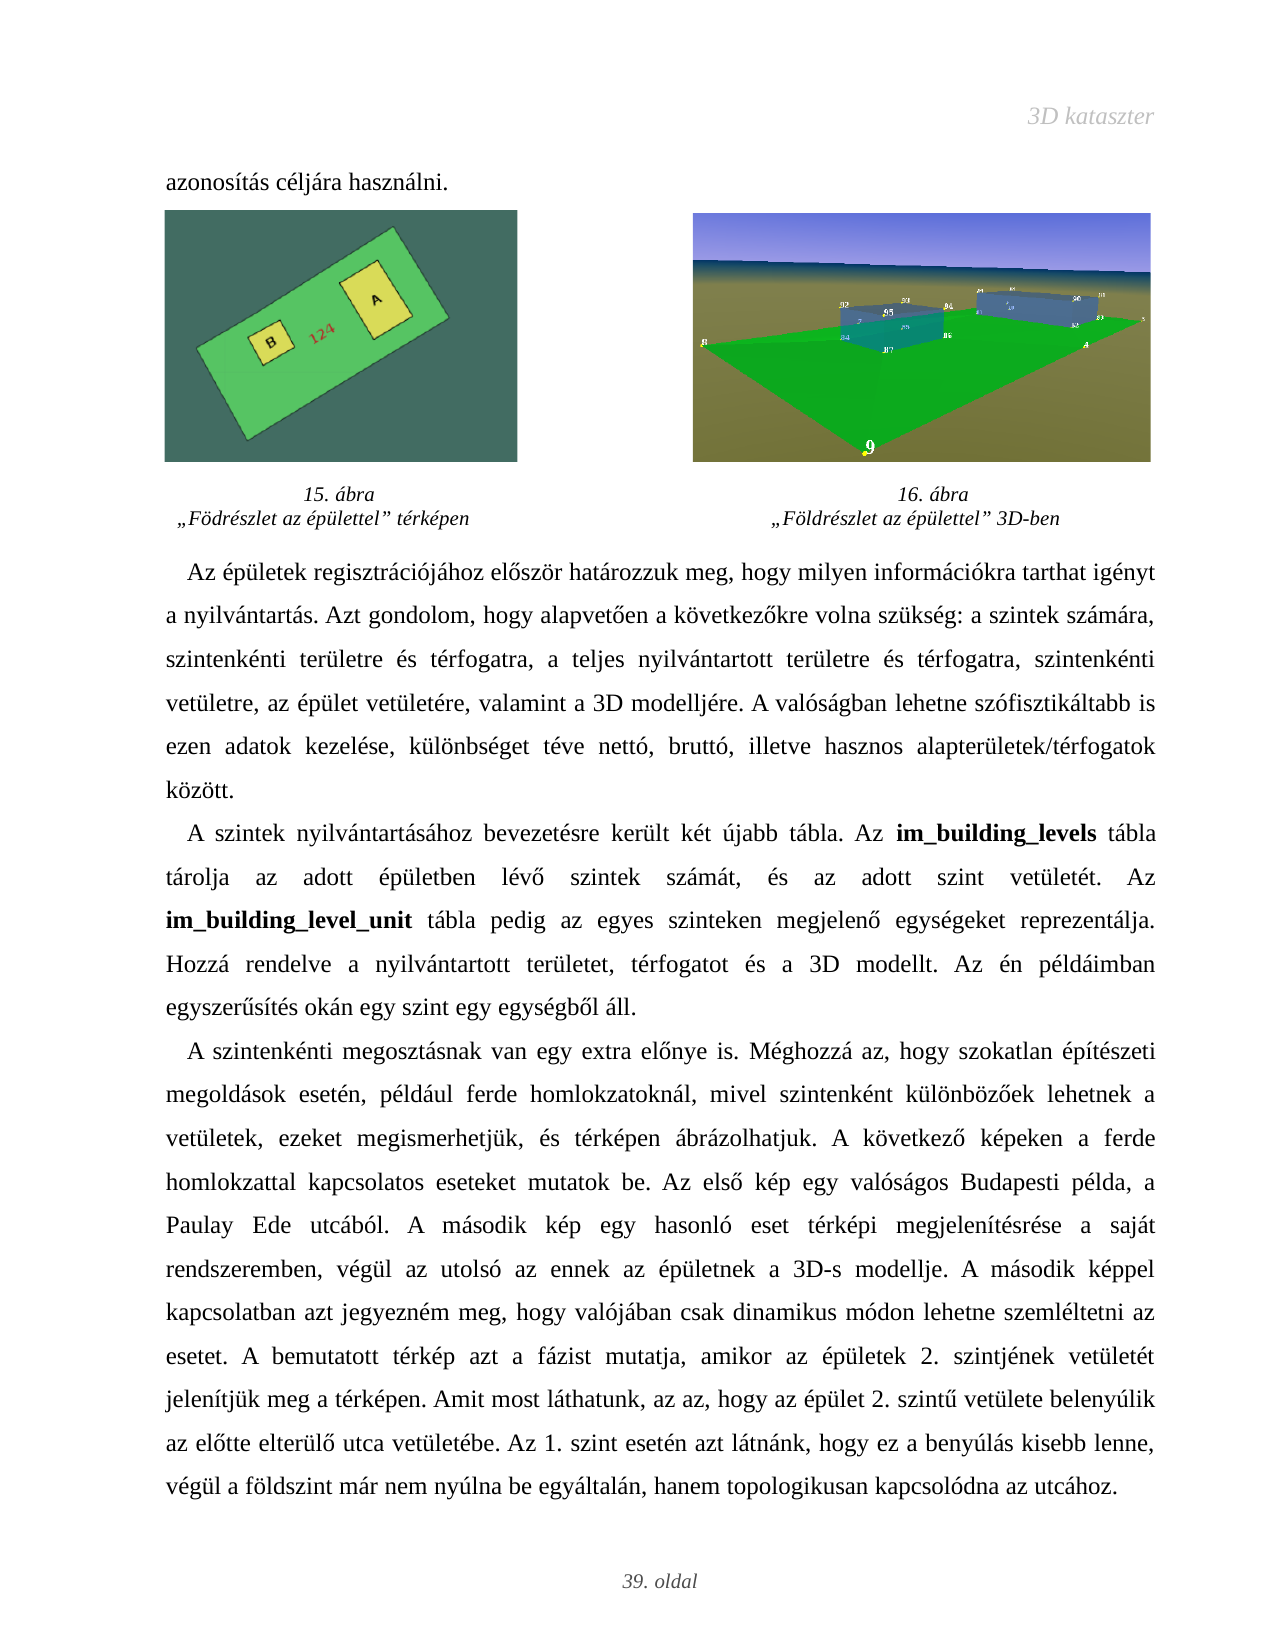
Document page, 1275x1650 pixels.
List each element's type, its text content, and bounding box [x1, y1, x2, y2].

text A szintek nyilvántartásához bevezetésre került két újabb tábla. Az im_building_levels tábla tárolja az adott épületben lévő szintek számát, és az adott szint vetületét. Az im_building_level_unit tábla pedig az egyes szinteken megjelenő egységeket reprezentálja. Hozzá rendelve a nyilvántartott területet, térfogatot és a 3D modellt. Az én példáimban egyszerűsítés okán egy szint egy egységből áll. [166, 818, 1156, 1021]
text „Födrészlet az épülettel” térképen „Földrészlet az épülettel” 3D-ben [166, 506, 1156, 530]
picture [692, 213, 1151, 462]
text 15. ábra 16. ábra [166, 482, 1156, 506]
picture [164, 210, 518, 462]
text azonosítás céljára használni. [166, 167, 1156, 196]
text A szintenkénti megosztásnak van egy extra előnye is. Méghozzá az, hogy szokatlan építészeti megoldások esetén, például ferde homlokzatoknál, mivel szintenként különbözőek lehetnek a vetületek, ezeket megismerhetjük, és térképen ábrázolhatjuk. A következő képeken a ferde homlokzattal kapcsolatos eseteket mutatok be. Az első kép egy valóságos Budapesti példa, a Paulay Ede utcából. A második kép egy hasonló eset térképi megjelenítésrése a saját rendszeremben, végül az utolsó az ennek az épületnek a 3D-s modellje. A második képpel kapcsolatban azt jegyezném meg, hogy valójában csak dinamikus módon lehetne szemléltetni az esetet. A bemutatott térkép azt a fázist mutatja, amikor az épületek 2. szintjének vetületét jelenítjük meg a térképen. Amit most láthatunk, az az, hogy az épület 2. szintű vetülete belenyúlik az előtte elterülő utca vetületébe. Az 1. szint esetén azt látnánk, hogy ez a benyúlás kisebb lenne, végül a földszint már nem nyúlna be egyáltalán, hanem topologikusan kapcsolódna az utcához. [166, 1036, 1156, 1500]
text Az épületek regisztrációjához először határozzuk meg, hogy milyen információkra tarthat igényt a nyilvántartás. Azt gondolom, hogy alapvetően a következőkre volna szükség: a szintek számára, szintenkénti területre és térfogatra, a teljes nyilvántartott területre és térfogatra, szintenkénti vetületre, az épület vetületére, valamint a 3D modelljére. A valóságban lehetne szófisztikáltabb is ezen adatok kezelése, különbséget téve nettó, bruttó, illetve hasznos alapterületek/térfogatok között. [166, 557, 1156, 803]
